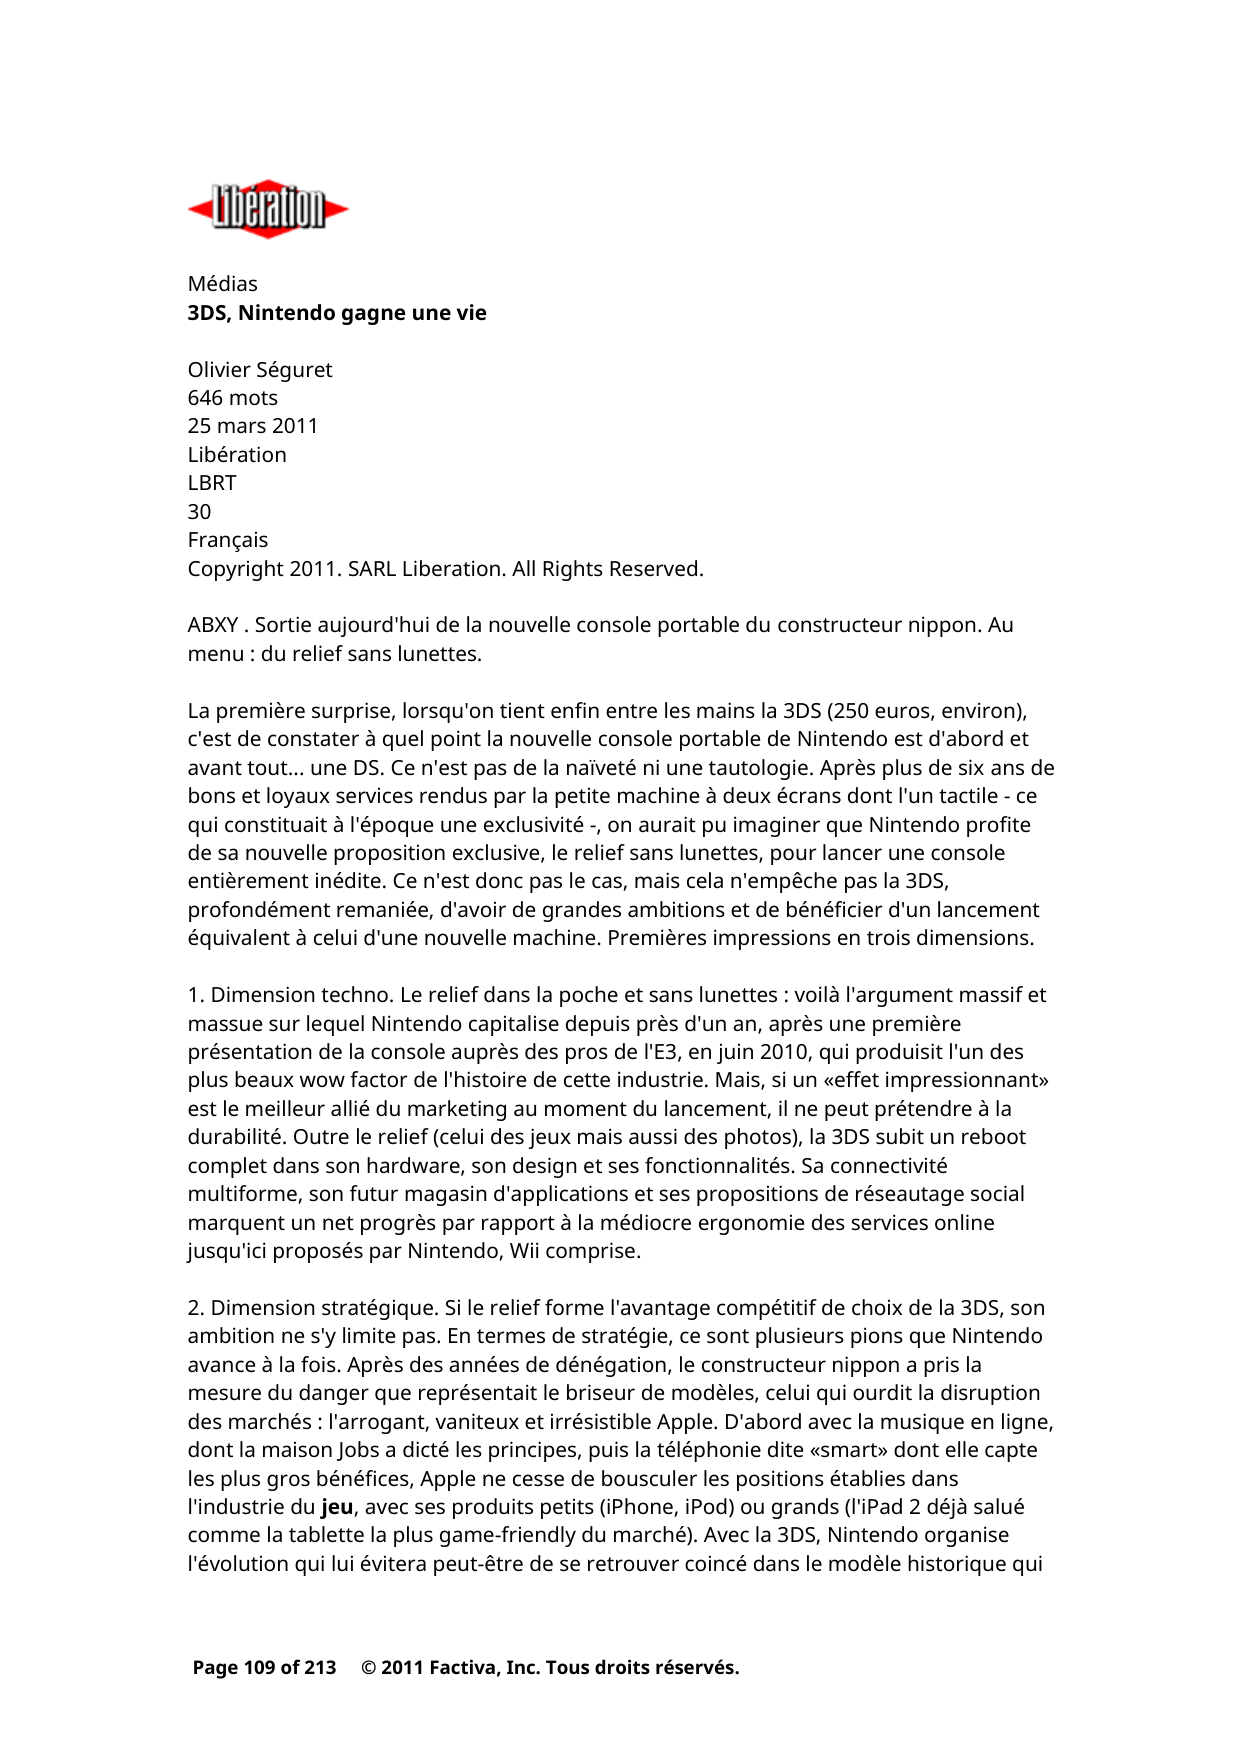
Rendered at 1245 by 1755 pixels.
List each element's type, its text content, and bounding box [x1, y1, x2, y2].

text 1. Dimension techno. Le relief dans la poche et sans lunettes : voilà l'argument massif et massue sur lequel Nintendo capitalise depuis près d'un an, après une première présentation de la console auprès des pros de l'E3, en juin 2010, qui produisit l'un des plus beaux wow factor de l'histoire de cette industrie. Mais, si un «effet impressionnant» est le meilleur allié du marketing au moment du lancement, il ne peut prétendre à la durabilité. Outre le relief (celui des jeux mais aussi des photos), la 3DS subit un reboot complet dans son hardware, son design et ses fonctionnalités. Sa connectivité multiforme, son futur magasin d'applications et ses propositions de réseautage social marquent un net progrès par rapport à la médiocre ergonomie des services online jusqu'ici proposés par Nintendo, Wii comprise. [187, 980, 1057, 1265]
text Français [187, 525, 1057, 554]
text La première surprise, lorsqu'on tient enfin entre les mains la 3DS (250 euros, environ), c'est de constater à quel point la nouvelle console portable de Nintendo est d'abord et avant tout... une DS. Ce n'est pas de la naïveté ni une tautologie. Après plus de six ans de bons et loyaux services rendus par la petite machine à deux écrans dont l'un tactile - ce qui constituait à l'époque une exclusivité -, on aurait pu imaginer que Nintendo profite de sa nouvelle proposition exclusive, le relief sans lunettes, pour lancer une console entièrement inédite. Ce n'est donc pas le cas, mais cela n'empêche pas la 3DS, profondément remaniée, d'avoir de grandes ambitions et de bénéficier d'un lancement équivalent à celui d'une nouvelle machine. Premières impressions en trois dimensions. [187, 696, 1057, 952]
text Copyright 2011. SARL Liberation. All Rights Reserved. [187, 554, 1057, 582]
text Médias [187, 269, 1057, 298]
text 2. Dimension stratégique. Si le relief forme l'avantage compétitif de choix de la 3DS, son ambition ne s'y limite pas. En termes de stratégie, ce sont plusieurs pions que Nintendo avance à la fois. Après des années de dénégation, le constructeur nippon a pris la mesure du danger que représentait le briseur de modèles, celui qui ourdit la disruption des marchés : l'arrogant, vaniteux et irrésistible Apple. D'abord avec la musique en ligne, dont la maison Jobs a dicté les principes, puis la téléphonie dite «smart» dont elle capte les plus gros bénéfices, Apple ne cesse de bousculer les positions établies dans l'industrie du jeu, avec ses produits petits (iPhone, iPod) ou grands (l'iPad 2 déjà salué comme la tablette la plus game-friendly du marché). Avec la 3DS, Nintendo organise l'évolution qui lui évitera peut-être de se retrouver coincé dans le modèle historique qui [187, 1293, 1057, 1577]
text ABXY . Sortie aujourd'hui de la nouvelle console portable du constructeur nippon. Au menu : du relief sans lunettes. [187, 611, 1057, 667]
text 646 mots [187, 383, 1057, 412]
text Olivier Séguret [187, 355, 1057, 383]
picture [187, 178, 350, 241]
text LBRT [187, 468, 1057, 497]
text 3DS, Nintendo gagne une vie [187, 298, 1057, 326]
text 30 [187, 497, 1057, 525]
text Libération [187, 440, 1057, 468]
text 25 mars 2011 [187, 412, 1057, 440]
